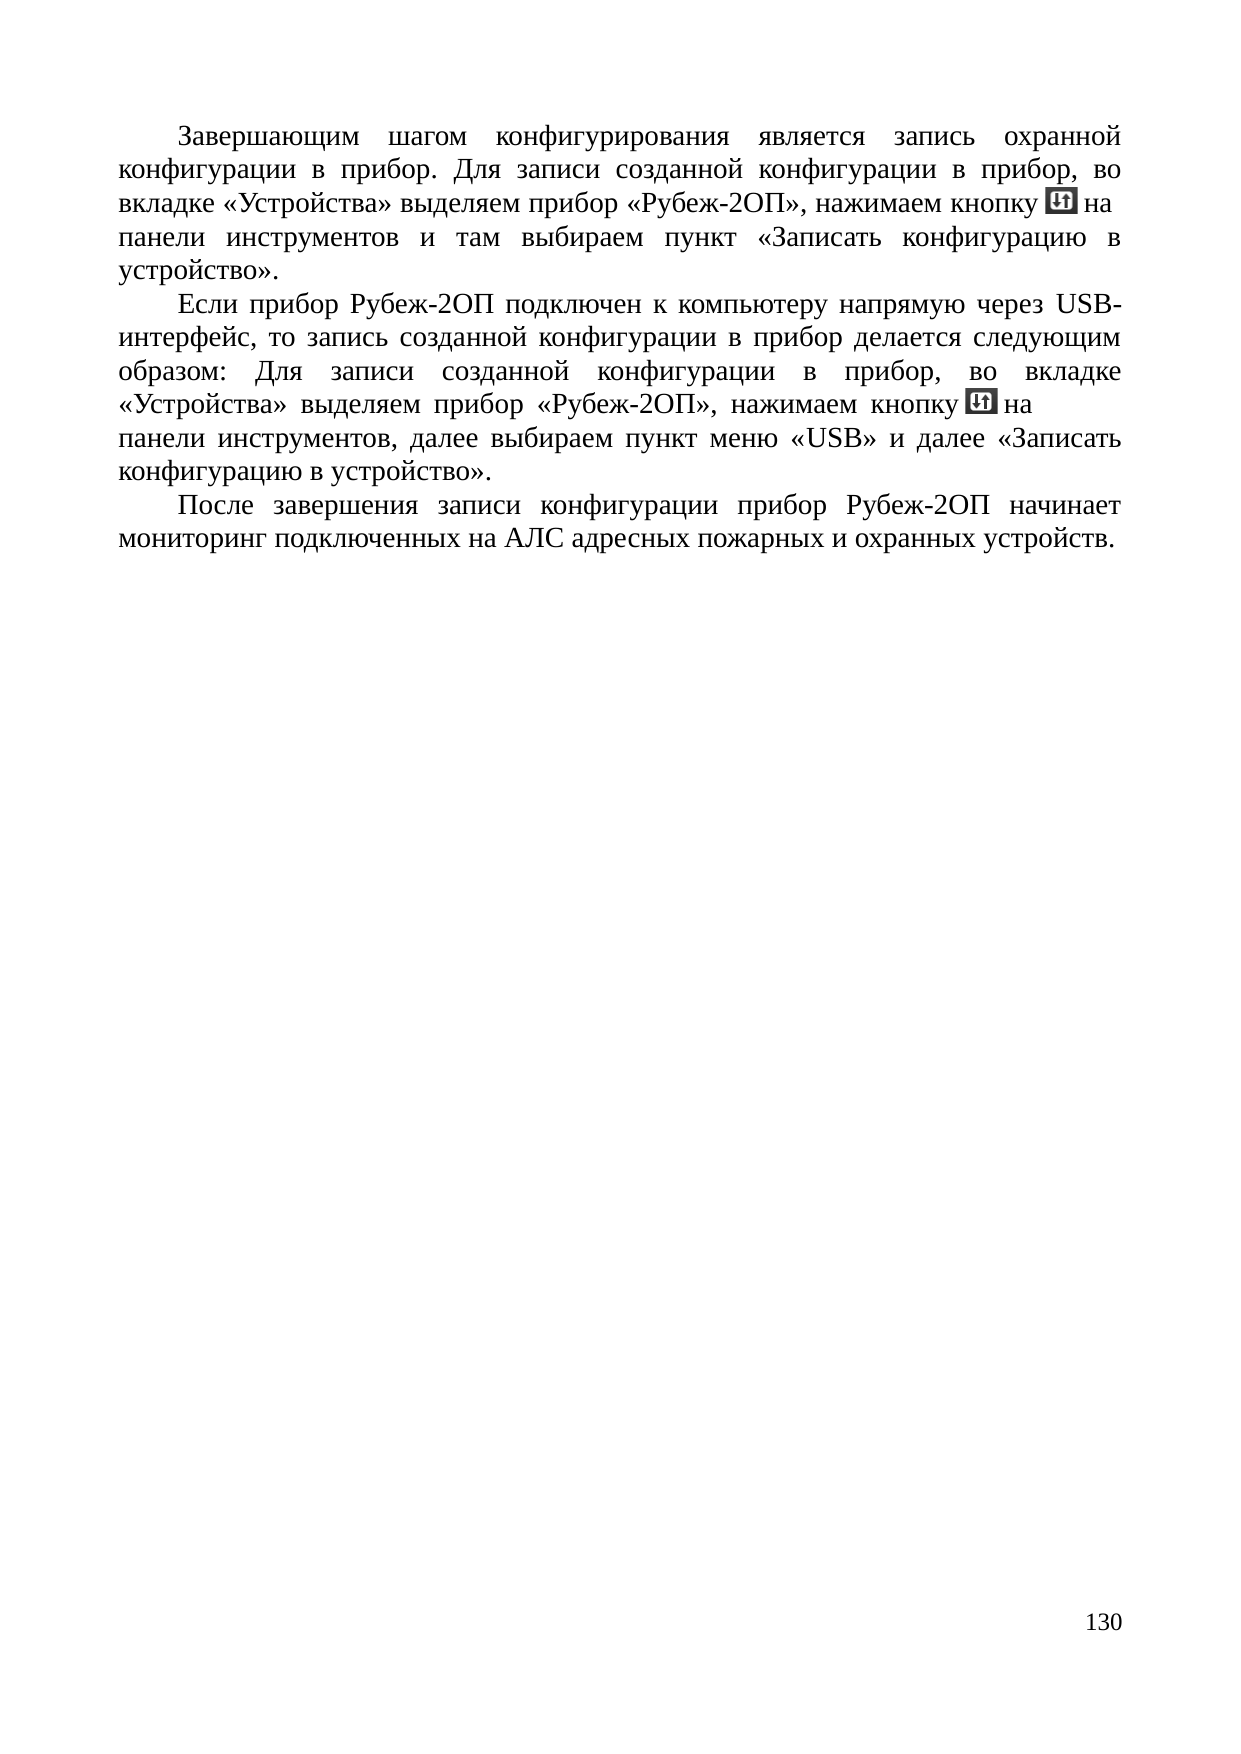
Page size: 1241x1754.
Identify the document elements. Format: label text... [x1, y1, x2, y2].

picture [1045, 187, 1078, 214]
picture [965, 388, 998, 414]
text Если прибор Рубеж-2ОП подключен к компьютеру напрямую через USB-интерфейс, то запись созданной конфигурации в прибор делается следующим образом: Для записи созданной конфигурации в прибор, во вкладке «Устройства» выделяем прибор «Рубеж-2ОП», нажимаем кнопку на панели инструментов, далее выбираем пункт меню «USB» и далее «Записать конфигурацию в устройство». [118, 286, 1122, 487]
text После завершения записи конфигурации прибор Рубеж-2ОП начинает мониторинг подключенных на АЛС адресных пожарных и охранных устройств. [118, 487, 1122, 554]
text Завершающим шагом конфигурирования является запись охранной конфигурации в прибор. Для записи созданной конфигурации в прибор, во вкладке «Устройства» выделяем прибор «Рубеж-2ОП», нажимаем кнопку на панели инструментов и там выбираем пункт «Записать конфигурацию в устройство». [118, 118, 1122, 286]
